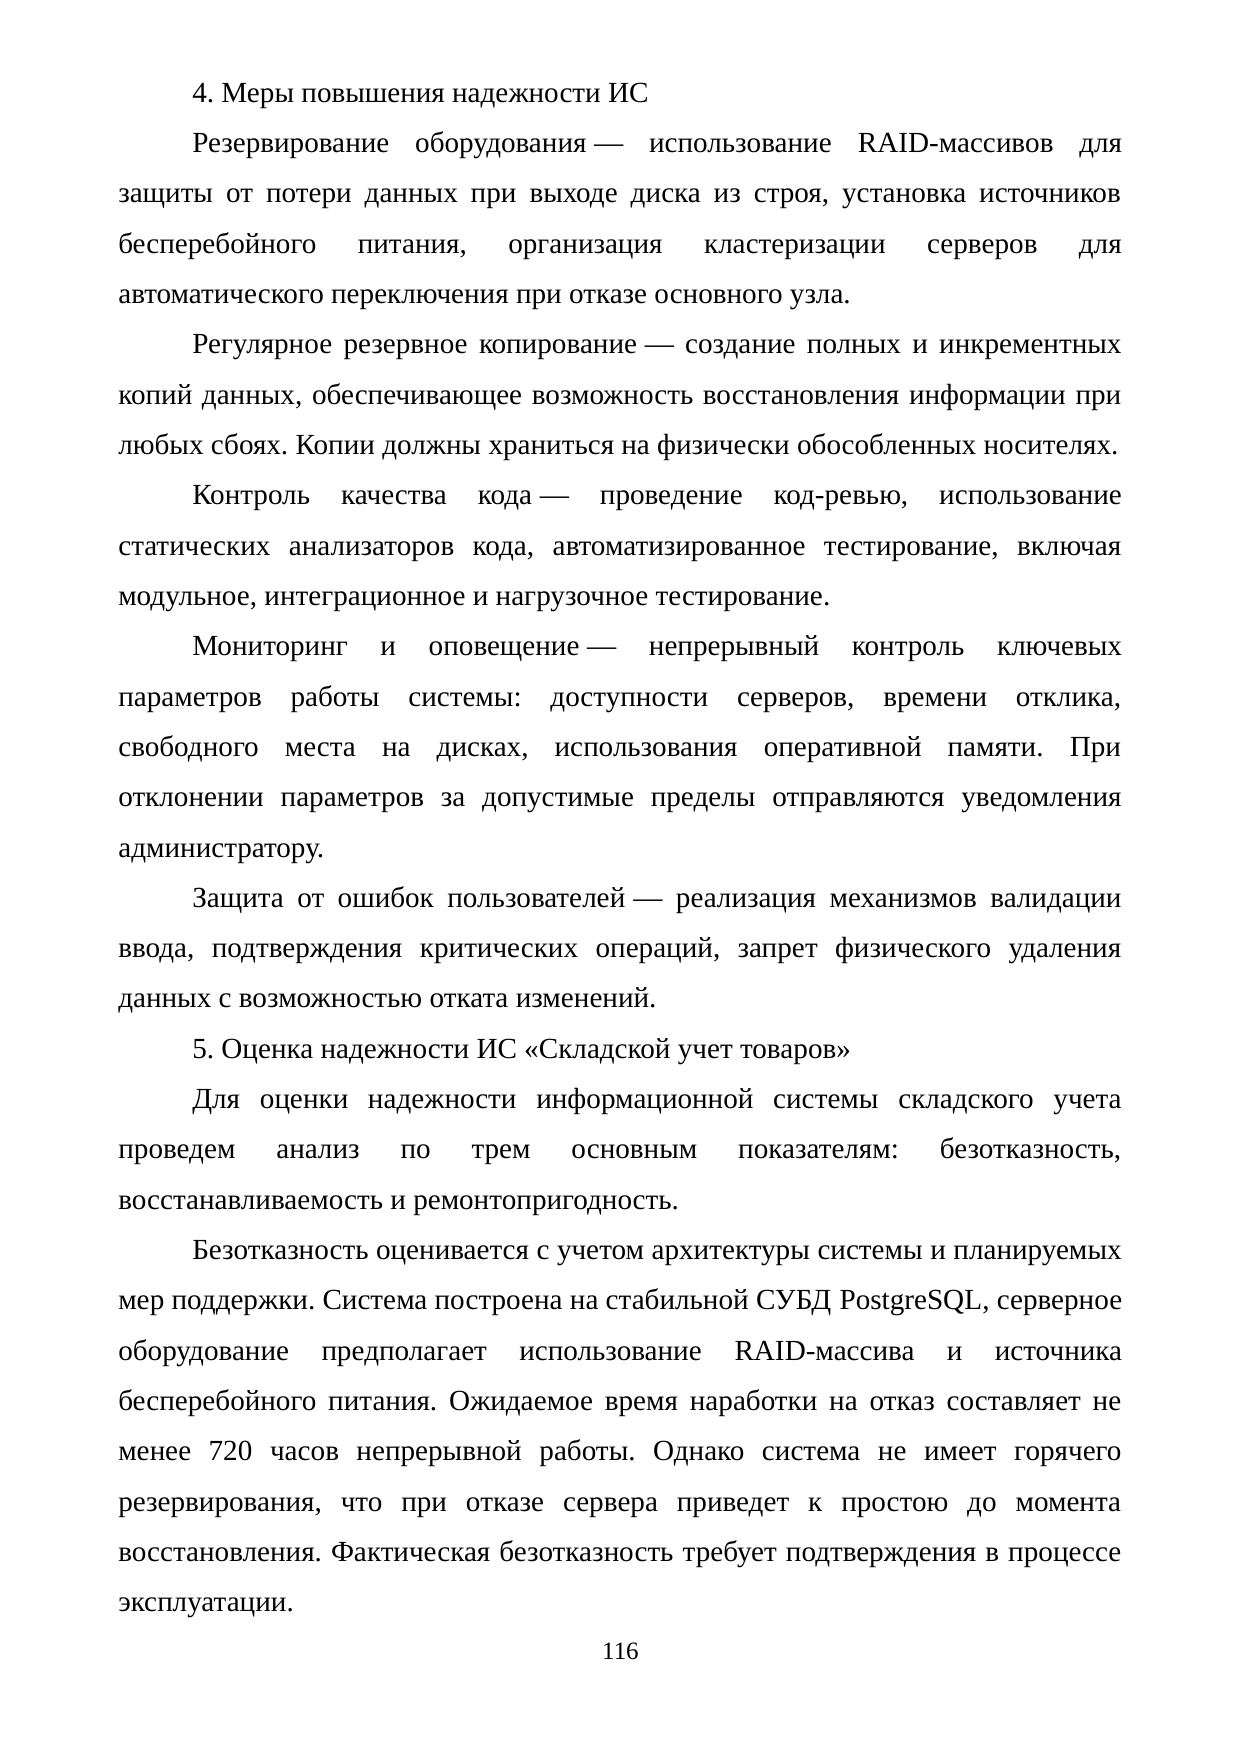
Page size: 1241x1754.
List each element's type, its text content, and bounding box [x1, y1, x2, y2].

text Резервирование оборудования — использование RAID-массивов для защиты от потери данных при выходе диска из строя, установка источников бесперебойного питания, организация кластеризации серверов для автоматического переключения при отказе основного узла. [118, 125, 1122, 310]
text Защита от ошибок пользователей — реализация механизмов валидации ввода, подтверждения критических операций, запрет физического удаления данных с возможностью отката изменений. [118, 880, 1122, 1014]
text 4. Меры повышения надежности ИС [118, 75, 1122, 108]
text Регулярное резервное копирование — создание полных и инкрементных копий данных, обеспечивающее возможность восстановления информации при любых сбоях. Копии должны храниться на физически обособленных носителях. [118, 327, 1122, 461]
text Для оценки надежности информационной системы складского учета проведем анализ по трем основным показателям: безотказность, восстанавливаемость и ремонтопригодность. [118, 1081, 1122, 1215]
text Контроль качества кода — проведение код-ревью, использование статических анализаторов кода, автоматизированное тестирование, включая модульное, интеграционное и нагрузочное тестирование. [118, 477, 1122, 612]
text Мониторинг и оповещение — непрерывный контроль ключевых параметров работы системы: доступности серверов, времени отклика, свободного места на дисках, использования оперативной памяти. При отклонении параметров за допустимые пределы отправляются уведомления администратору. [118, 628, 1122, 863]
text Безотказность оценивается с учетом архитектуры системы и планируемых мер поддержки. Система построена на стабильной СУБД PostgreSQL, серверное оборудование предполагает использование RAID-массива и источника бесперебойного питания. Ожидаемое время наработки на отказ составляет не менее 720 часов непрерывной работы. Однако система не имеет горячего резервирования, что при отказе сервера приведет к простою до момента восстановления. Фактическая безотказность требует подтверждения в процессе эксплуатации. [118, 1232, 1122, 1618]
text 5. Оценка надежности ИС «Складской учет товаров» [118, 1031, 1122, 1064]
